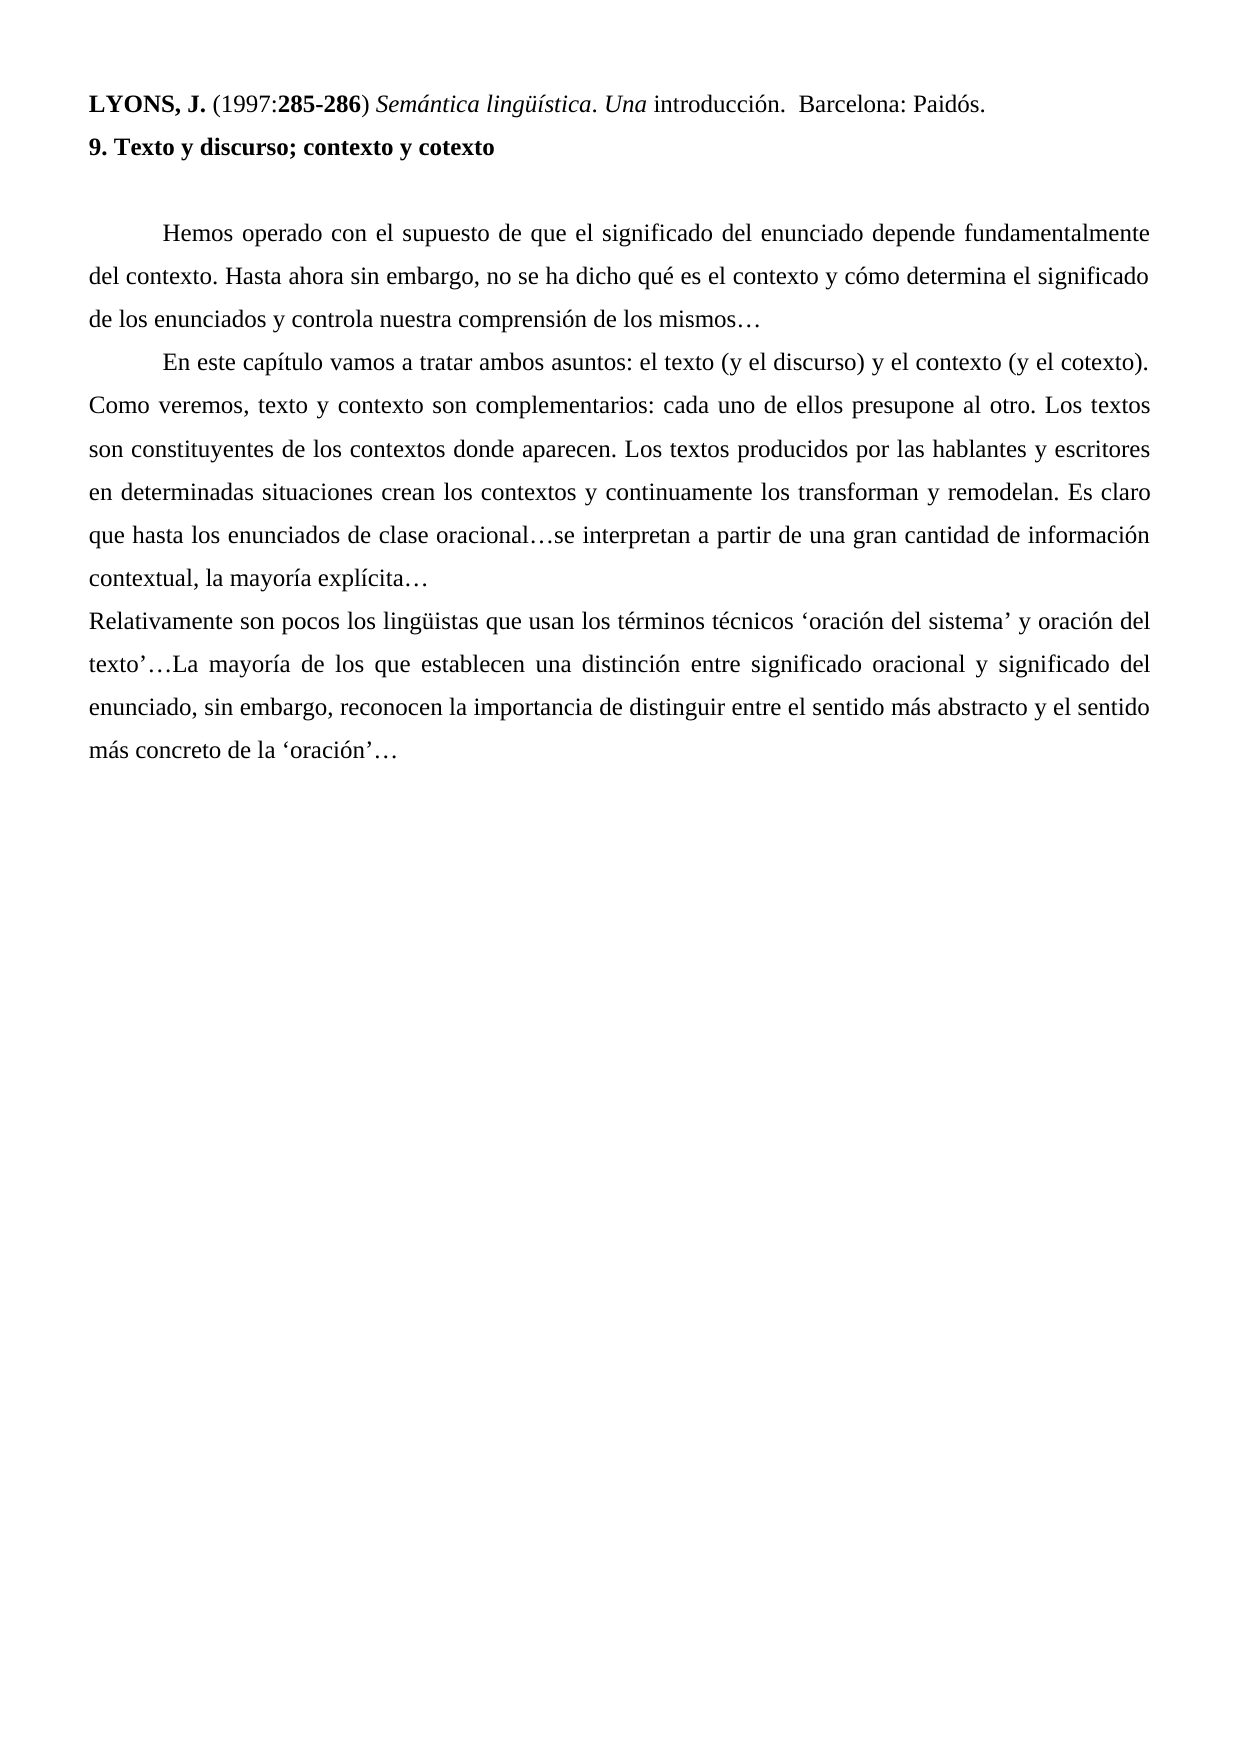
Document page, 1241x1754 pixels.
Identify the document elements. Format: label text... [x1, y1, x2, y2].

text En este capítulo vamos a tratar ambos asuntos: el texto (y el discurso) y el contexto (y el cotexto). Como veremos, texto y contexto son complementarios: cada uno de ellos presupone al otro. Los textos son constituyentes de los contextos donde aparecen. Los textos producidos por las hablantes y escritores en determinadas situaciones crean los contextos y continuamente los transforman y remodelan. Es claro que hasta los enunciados de clase oracional…se interpretan a partir de una gran cantidad de información contextual, la mayoría explícita… [89, 347, 1152, 592]
text Relativamente son pocos los lingüistas que usan los términos técnicos ‘oración del sistema’ y oración del texto’…La mayoría de los que establecen una distinción entre significado oracional y significado del enunciado, sin embargo, reconocen la importancia de distinguir entre el sentido más abstracto y el sentido más concreto de la ‘oración’… [89, 606, 1152, 764]
text 9. Texto y discurso; contexto y cotexto [89, 132, 1152, 161]
text Hemos operado con el supuesto de que el significado del enunciado depende fundamentalmente del contexto. Hasta ahora sin embargo, no se ha dicho qué es el contexto y cómo determina el significado de los enunciados y controla nuestra comprensión de los mismos… [89, 218, 1152, 333]
text LYONS, J. (1997:285-286) Semántica lingüística. Una introducción. Barcelona: Paidós. [89, 89, 1152, 117]
